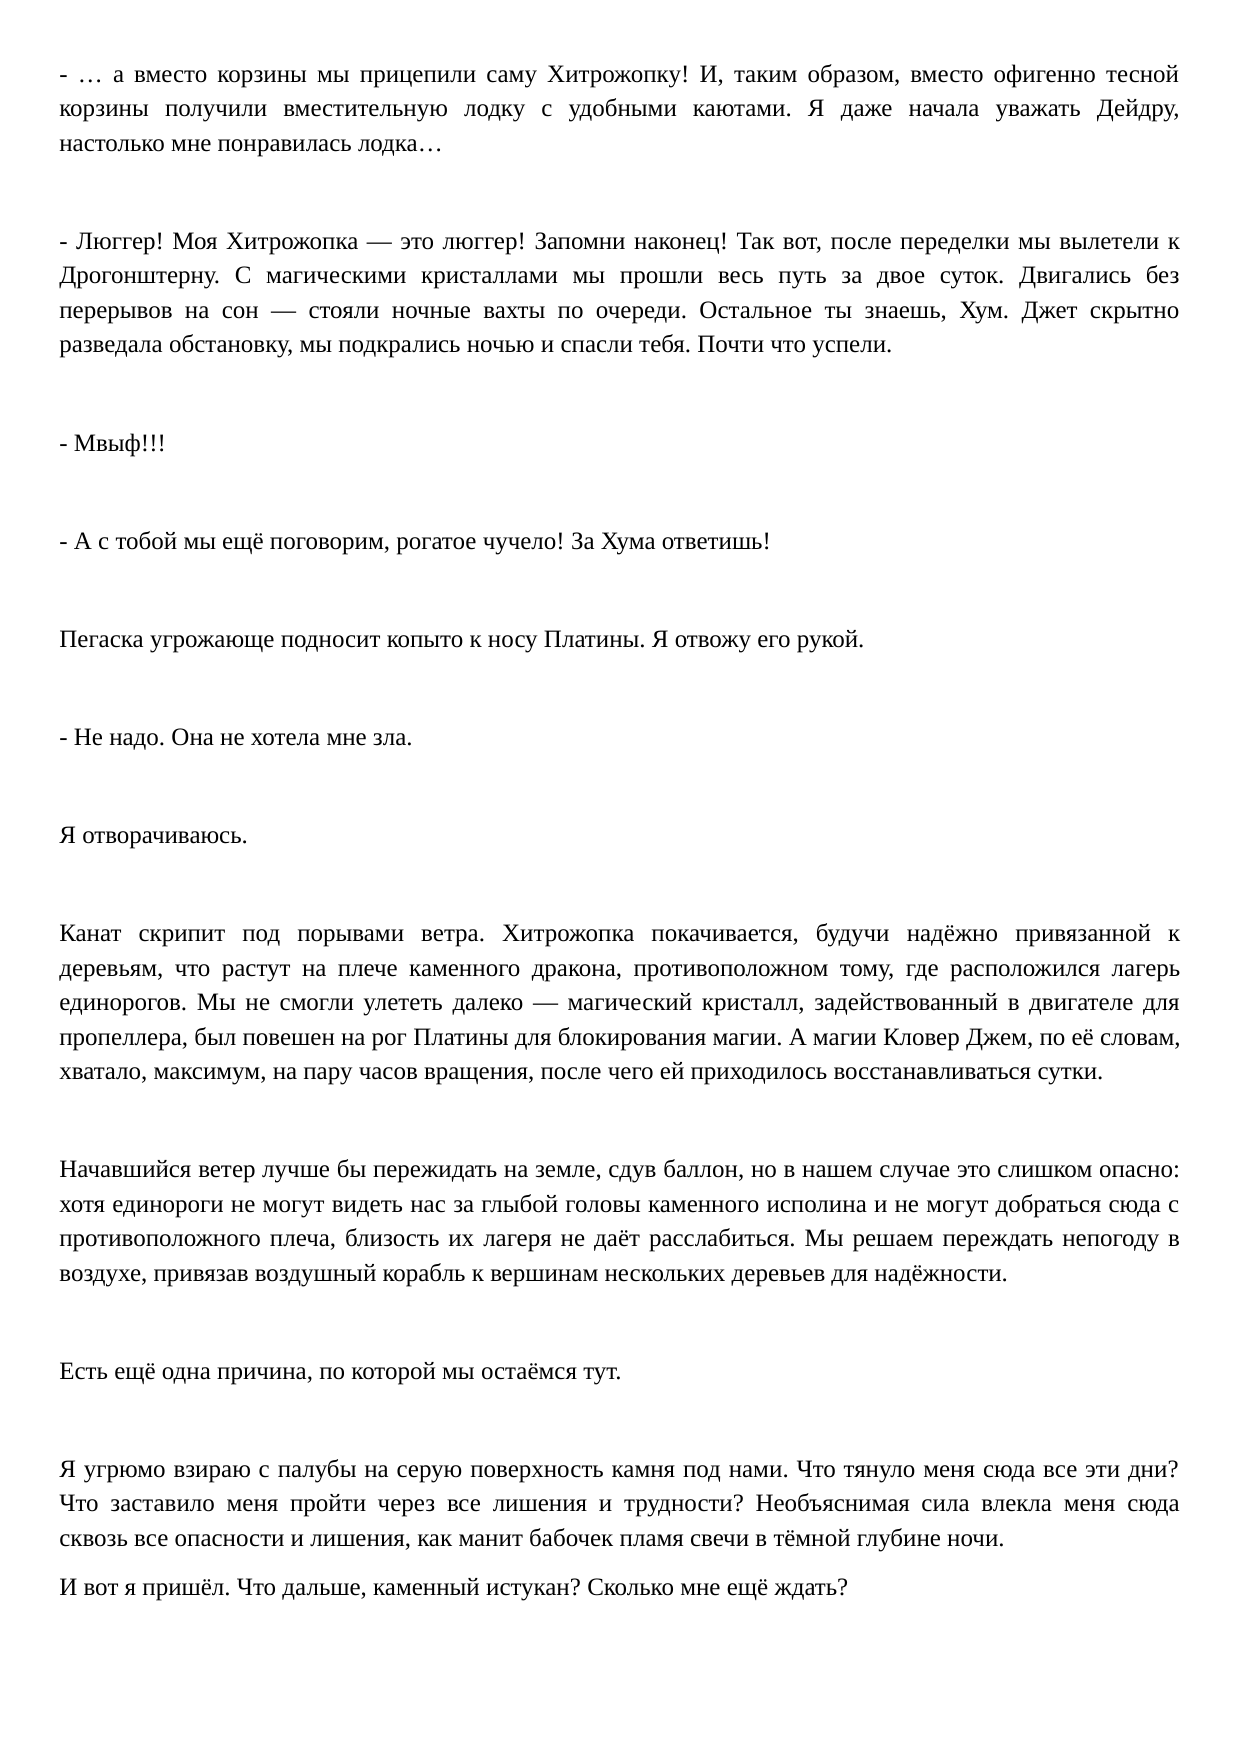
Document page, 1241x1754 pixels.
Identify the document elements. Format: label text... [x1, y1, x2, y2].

text Я угрюмо взираю с палубы на серую поверхность камня под нами. Что тянуло меня сюда все эти дни? Что заставило меня пройти через все лишения и трудности? Необъяснимая сила влекла меня сюда сквозь все опасности и лишения, как манит бабочек пламя свечи в тёмной глубине ночи. [59, 1454, 1181, 1552]
text Есть ещё одна причина, по которой мы остаёмся тут. [59, 1356, 1181, 1385]
text Начавшийся ветер лучше бы пережидать на земле, сдув баллон, но в нашем случае это слишком опасно: хотя единороги не могут видеть нас за глыбой головы каменного исполина и не могут добраться сюда с противоположного плеча, близость их лагеря не даёт расслабиться. Мы решаем переждать непогоду в воздухе, привязав воздушный корабль к вершинам нескольких деревьев для надёжности. [59, 1154, 1181, 1287]
text - Мвыф!!! [59, 428, 1181, 456]
text Канат скрипит под порывами ветра. Хитрожопка покачивается, будучи надёжно привязанной к деревьям, что растут на плече каменного дракона, противоположном тому, где расположился лагерь единорогов. Мы не смогли улететь далеко — магический кристалл, задействованный в двигателе для пропеллера, был повешен на рог Платины для блокирования магии. А магии Кловер Джем, по её словам, хватало, максимум, на пару часов вращения, после чего ей приходилось восстанавливаться сутки. [59, 918, 1181, 1085]
text Я отворачиваюсь. [59, 820, 1181, 849]
text И вот я пришёл. Что дальше, каменный истукан? Сколько мне ещё ждать? [59, 1572, 1181, 1601]
text - Не надо. Она не хотела мне зла. [59, 722, 1181, 751]
text - … а вместо корзины мы прицепили саму Хитрожопку! И, таким образом, вместо офигенно тесной корзины получили вместительную лодку с удобными каютами. Я даже начала уважать Дейдру, настолько мне понравилась лодка… [59, 59, 1181, 157]
text - Люггер! Моя Хитрожопка — это люггер! Запомни наконец! Так вот, после переделки мы вылетели к Дрогонштерну. С магическими кристаллами мы прошли весь путь за двое суток. Двигались без перерывов на сон — стояли ночные вахты по очереди. Остальное ты знаешь, Хум. Джет скрытно разведала обстановку, мы подкрались ночью и спасли тебя. Почти что успели. [59, 226, 1181, 358]
text Пегаска угрожающе подносит копыто к носу Платины. Я отвожу его рукой. [59, 624, 1181, 653]
text - А с тобой мы ещё поговорим, рогатое чучело! За Хума ответишь! [59, 526, 1181, 554]
